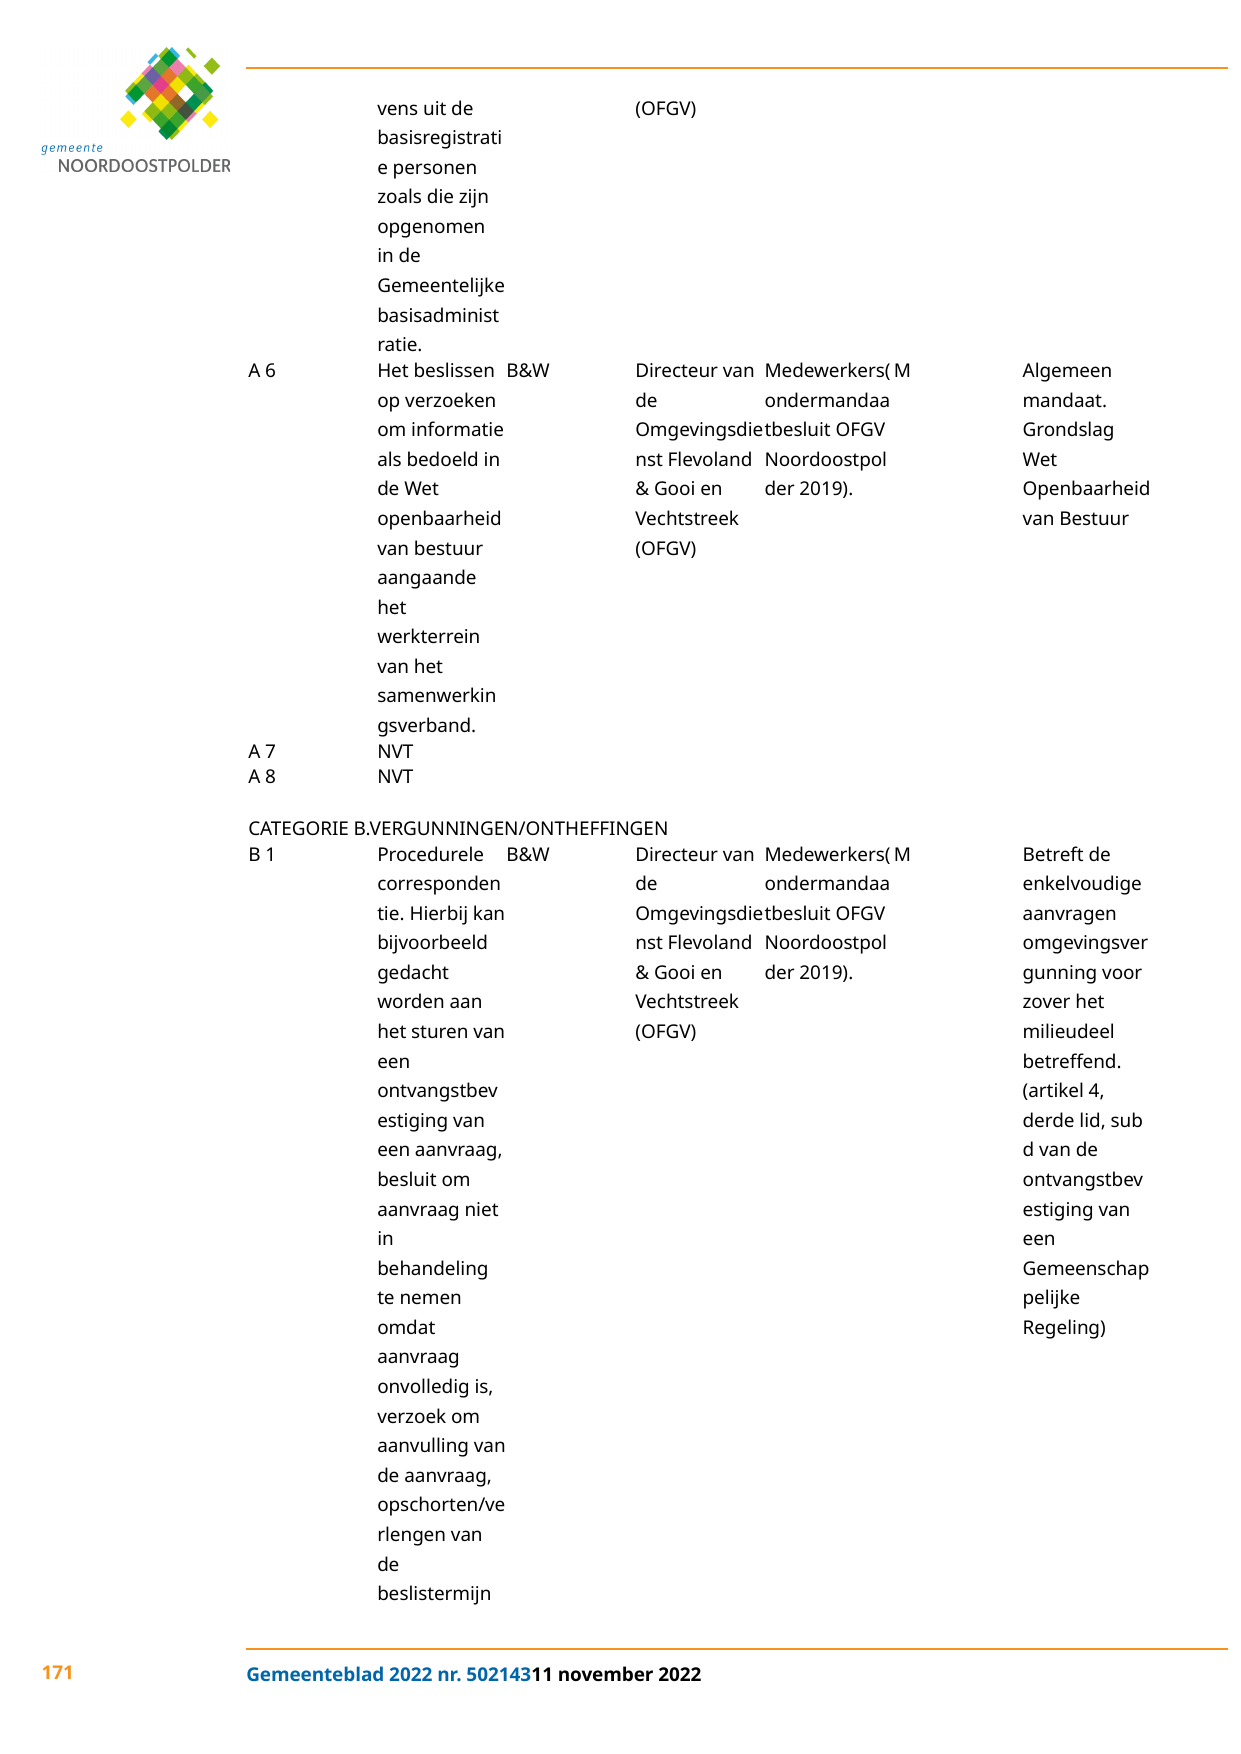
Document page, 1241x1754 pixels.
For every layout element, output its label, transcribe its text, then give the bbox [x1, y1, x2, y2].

table_cell Medewerkers(ondermandaatbesluit OFGV Noordoostpolder 2019). [764, 357, 893, 738]
table_cell [764, 738, 893, 764]
picture [41, 47, 231, 172]
table_cell [506, 764, 635, 789]
table_cell Procedurele correspondentie. Hierbij kan bijvoorbeeld gedacht worden aan het sturen van een ontvangstbevestiging van een aanvraag, besluit om aanvraag niet in behandeling te nemen omdat aanvraag onvolledig is, verzoek om aanvulling van de aanvraag, opschorten/verlengen van de beslistermijn [377, 841, 506, 1606]
table_cell B&W [506, 841, 635, 1606]
table_cell [894, 789, 1022, 815]
table_cell [635, 738, 764, 764]
table_cell [894, 95, 1022, 357]
table_cell Directeur van de Omgevingsdienst Flevoland & Gooi en Vechtstreek (OFGV) [635, 841, 764, 1606]
table_cell [506, 738, 635, 764]
table_cell B&W [506, 357, 635, 738]
table_cell [894, 738, 1022, 764]
table_cell NVT [377, 738, 506, 764]
table_cell [764, 95, 893, 357]
table_cell Medewerkers(ondermandaatbesluit OFGV Noordoostpolder 2019). [764, 841, 893, 1606]
table_cell [635, 789, 764, 815]
table_cell [1023, 738, 1152, 764]
table_cell Het beslissen op verzoeken om informatie als bedoeld in de Wet openbaarheid van bestuur aangaande het werkterrein van het samenwerkingsverband. [377, 357, 506, 738]
table_cell [1023, 95, 1152, 357]
table_cell [1023, 764, 1152, 789]
table_cell [635, 764, 764, 789]
table_cell M [894, 357, 1022, 738]
table_cell Algemeen mandaat. Grondslag Wet Openbaarheid van Bestuur [1023, 357, 1152, 738]
table_cell [894, 764, 1022, 789]
table_cell Directeur van de Omgevingsdienst Flevoland & Gooi en Vechtstreek (OFGV) [635, 357, 764, 738]
table_cell [506, 95, 635, 357]
table_cell A 8 [248, 764, 377, 789]
table_cell [764, 764, 893, 789]
table_cell B 1 [248, 841, 377, 1606]
table_cell [764, 789, 893, 815]
table_cell A 7 [248, 738, 377, 764]
table_cell [248, 95, 377, 357]
table_cell M [894, 841, 1022, 1606]
table_cell [377, 789, 506, 815]
table_cell Betreft de enkelvoudige aanvragen omgevingsvergunning voor zover het milieudeel betreffend. (artikel 4, derde lid, sub d van de ontvangstbevestiging van een Gemeenschappelijke Regeling) [1023, 841, 1152, 1606]
table_cell A 6 [248, 357, 377, 738]
table_cell CATEGORIE B.VERGUNNINGEN/ONTHEFFINGEN [248, 815, 1152, 841]
table_cell [248, 789, 377, 815]
table_cell [1023, 789, 1152, 815]
table_cell vens uit de basisregistratie personen zoals die zijn opgenomen in de Gemeentelijke basisadministratie. [377, 95, 506, 357]
table_cell (OFGV) [635, 95, 764, 357]
table_cell [506, 789, 635, 815]
table_cell NVT [377, 764, 506, 789]
